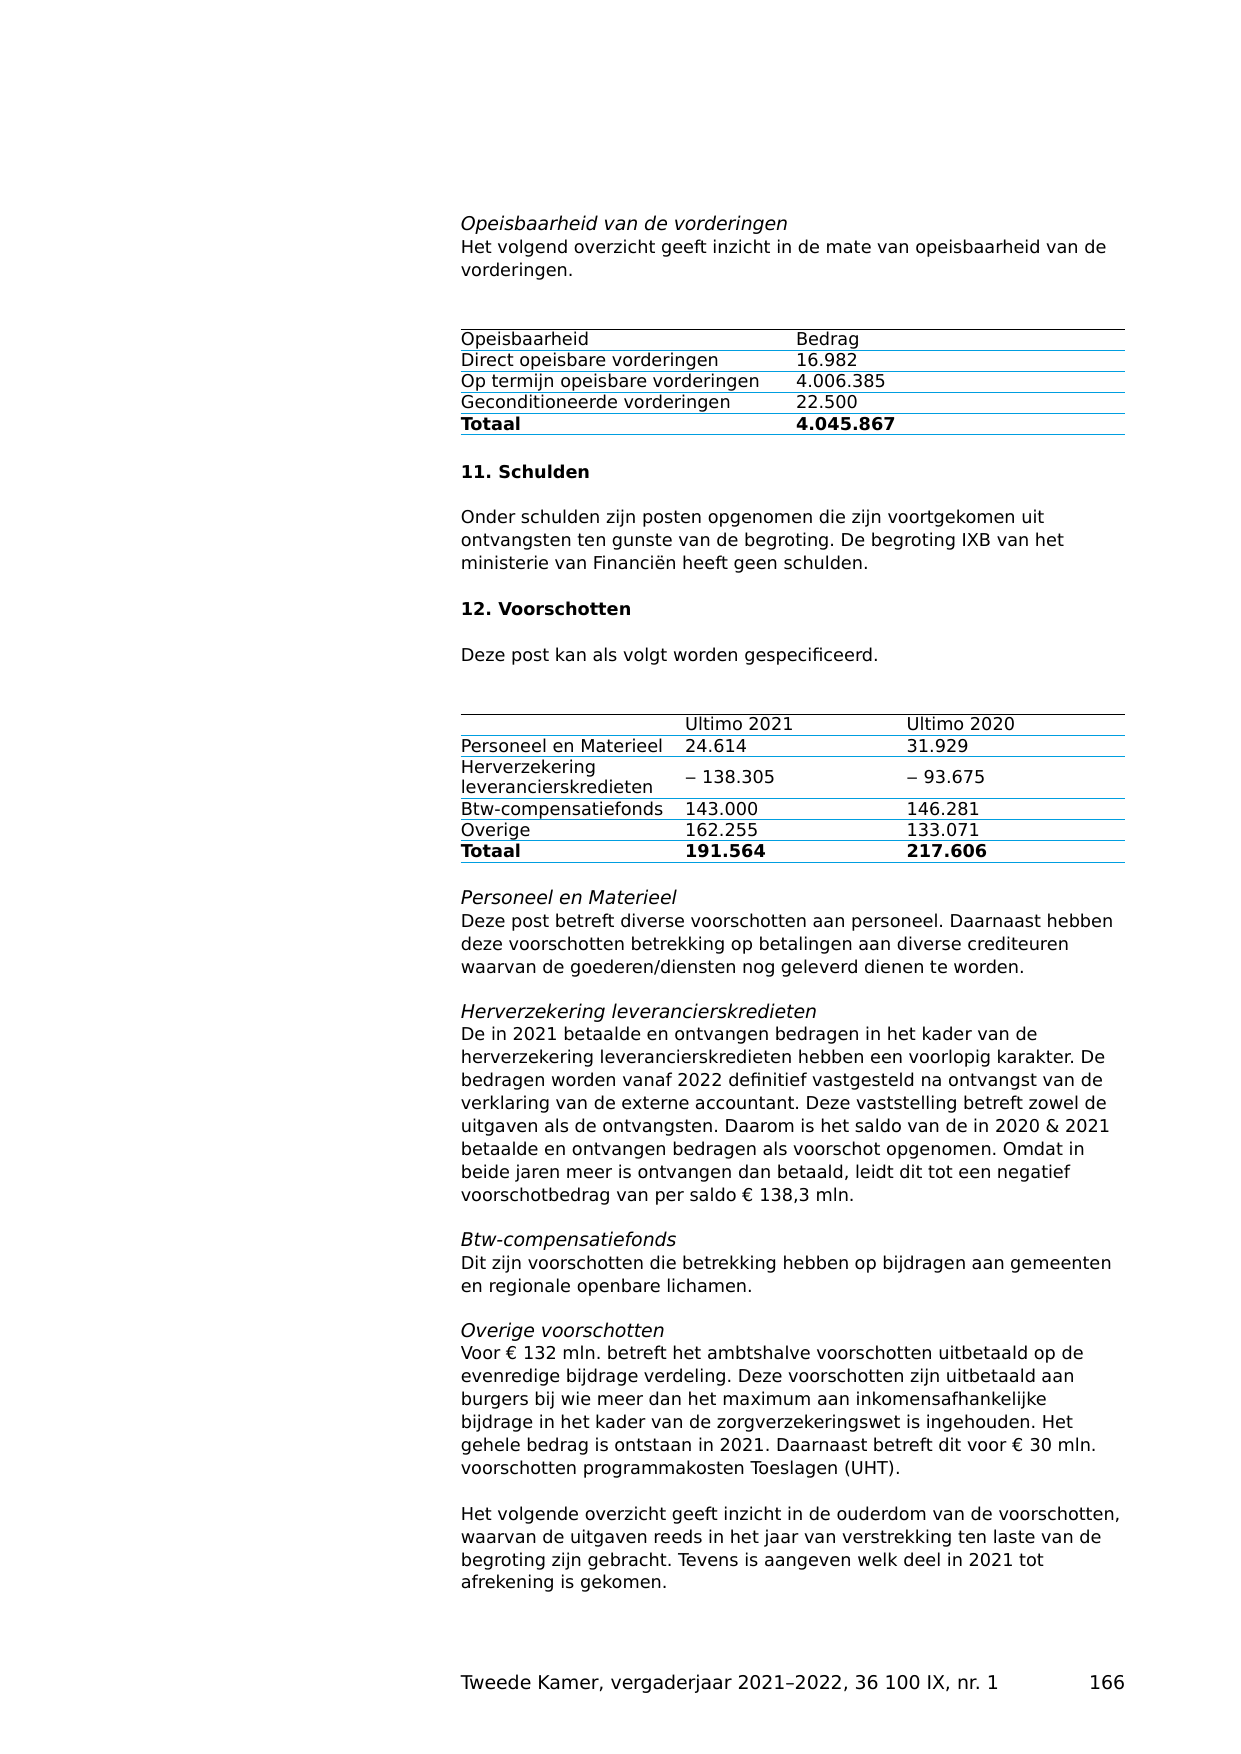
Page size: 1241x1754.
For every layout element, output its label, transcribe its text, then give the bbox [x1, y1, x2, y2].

table_cell Ultimo 2021 [682, 715, 903, 735]
table_cell 146.281 [904, 799, 1125, 819]
text 12. Voorschotten [461, 597, 1125, 620]
table_cell 162.255 [682, 820, 903, 840]
text Opeisbaarheid van de vorderingen [461, 213, 1125, 235]
table_cell Totaal [461, 841, 682, 861]
table_cell Op termijn opeisbare vorderingen [461, 372, 793, 392]
text 11. Schulden [461, 460, 1125, 483]
table_cell 133.071 [904, 820, 1125, 840]
text De in 2021 betaalde en ontvangen bedragen in het kader van de herverzekering leverancierskredieten hebben een voorlopig karakter. De bedragen worden vanaf 2022 definitief vastgesteld na ontvangst van de verklaring van de externe accountant. Deze vaststelling betreft zowel de uitgaven als de ontvangsten. Daarom is het saldo van de in 2020 & 2021 betaalde en ontvangen bedragen als voorschot opgenomen. Omdat in beide jaren meer is ontvangen dan betaald, leidt dit tot een negatief voorschotbedrag van per saldo € 138,3 mln. [461, 1022, 1125, 1206]
table_cell Personeel en Materieel [461, 736, 682, 756]
table_cell 143.000 [682, 799, 903, 819]
text Btw-compensatiefonds [461, 1229, 1125, 1251]
table_cell ‒ 138.305 [682, 757, 903, 798]
table_cell Bedrag [793, 330, 1125, 349]
table_header Tabel 74 Opeisbaarheid van de vorderingen (bedragen x € 1.000) [461, 304, 1125, 328]
text Het volgend overzicht geeft inzicht in de mate van opeisbaarheid van de vorderingen. [461, 235, 1125, 281]
text Deze post betreft diverse voorschotten aan personeel. Daarnaast hebben deze voorschotten betrekking op betalingen aan diverse crediteuren waarvan de goederen/diensten nog geleverd dienen te worden. [461, 909, 1125, 978]
table_cell 217.606 [904, 841, 1125, 861]
text Personeel en Materieel [461, 887, 1125, 909]
table_cell Direct opeisbare vorderingen [461, 351, 793, 371]
table_header Tabel 75 Voorschotten (bedragen x € 1.000) [461, 689, 1125, 714]
table_cell 16.982 [793, 351, 1125, 371]
table_cell 4.045.867 [793, 414, 1125, 434]
text Dit zijn voorschotten die betrekking hebben op bijdragen aan gemeenten en regionale openbare lichamen. [461, 1251, 1125, 1297]
table_cell Ultimo 2020 [904, 715, 1125, 735]
table_cell 4.006.385 [793, 372, 1125, 392]
table_cell [461, 715, 682, 735]
table_cell 24.614 [682, 736, 903, 756]
text Overige voorschotten [461, 1319, 1125, 1341]
table_cell Herverzekering leverancierskredieten [461, 757, 682, 798]
table_cell Geconditioneerde vorderingen [461, 393, 793, 413]
table_cell Opeisbaarheid [461, 330, 793, 349]
table_cell 22.500 [793, 393, 1125, 413]
table_cell Totaal [461, 414, 793, 434]
text Voor € 132 mln. betreft het ambtshalve voorschotten uitbetaald op de evenredige bijdrage verdeling. Deze voorschotten zijn uitbetaald aan burgers bij wie meer dan het maximum aan inkomensafhankelijke bijdrage in het kader van de zorgverzekeringswet is ingehouden. Het gehele bedrag is ontstaan in 2021. Daarnaast betreft dit voor € 30 mln. voorschotten programmakosten Toeslagen (UHT). [461, 1341, 1125, 1479]
text Herverzekering leverancierskredieten [461, 1001, 1125, 1022]
text Deze post kan als volgt worden gespecificeerd. [461, 643, 1125, 666]
table_cell Btw-compensatiefonds [461, 799, 682, 819]
table_cell ‒ 93.675 [904, 757, 1125, 798]
text Onder schulden zijn posten opgenomen die zijn voortgekomen uit ontvangsten ten gunste van de begroting. De begroting IXB van het ministerie van Financiën heeft geen schulden. [461, 506, 1125, 574]
table_cell 191.564 [682, 841, 903, 861]
text Het volgende overzicht geeft inzicht in de ouderdom van de voorschotten, waarvan de uitgaven reeds in het jaar van verstrekking ten laste van de begroting zijn gebracht. Tevens is aangeven welk deel in 2021 tot afrekening is gekomen. [461, 1502, 1125, 1593]
table_cell 31.929 [904, 736, 1125, 756]
table_cell Overige [461, 820, 682, 840]
